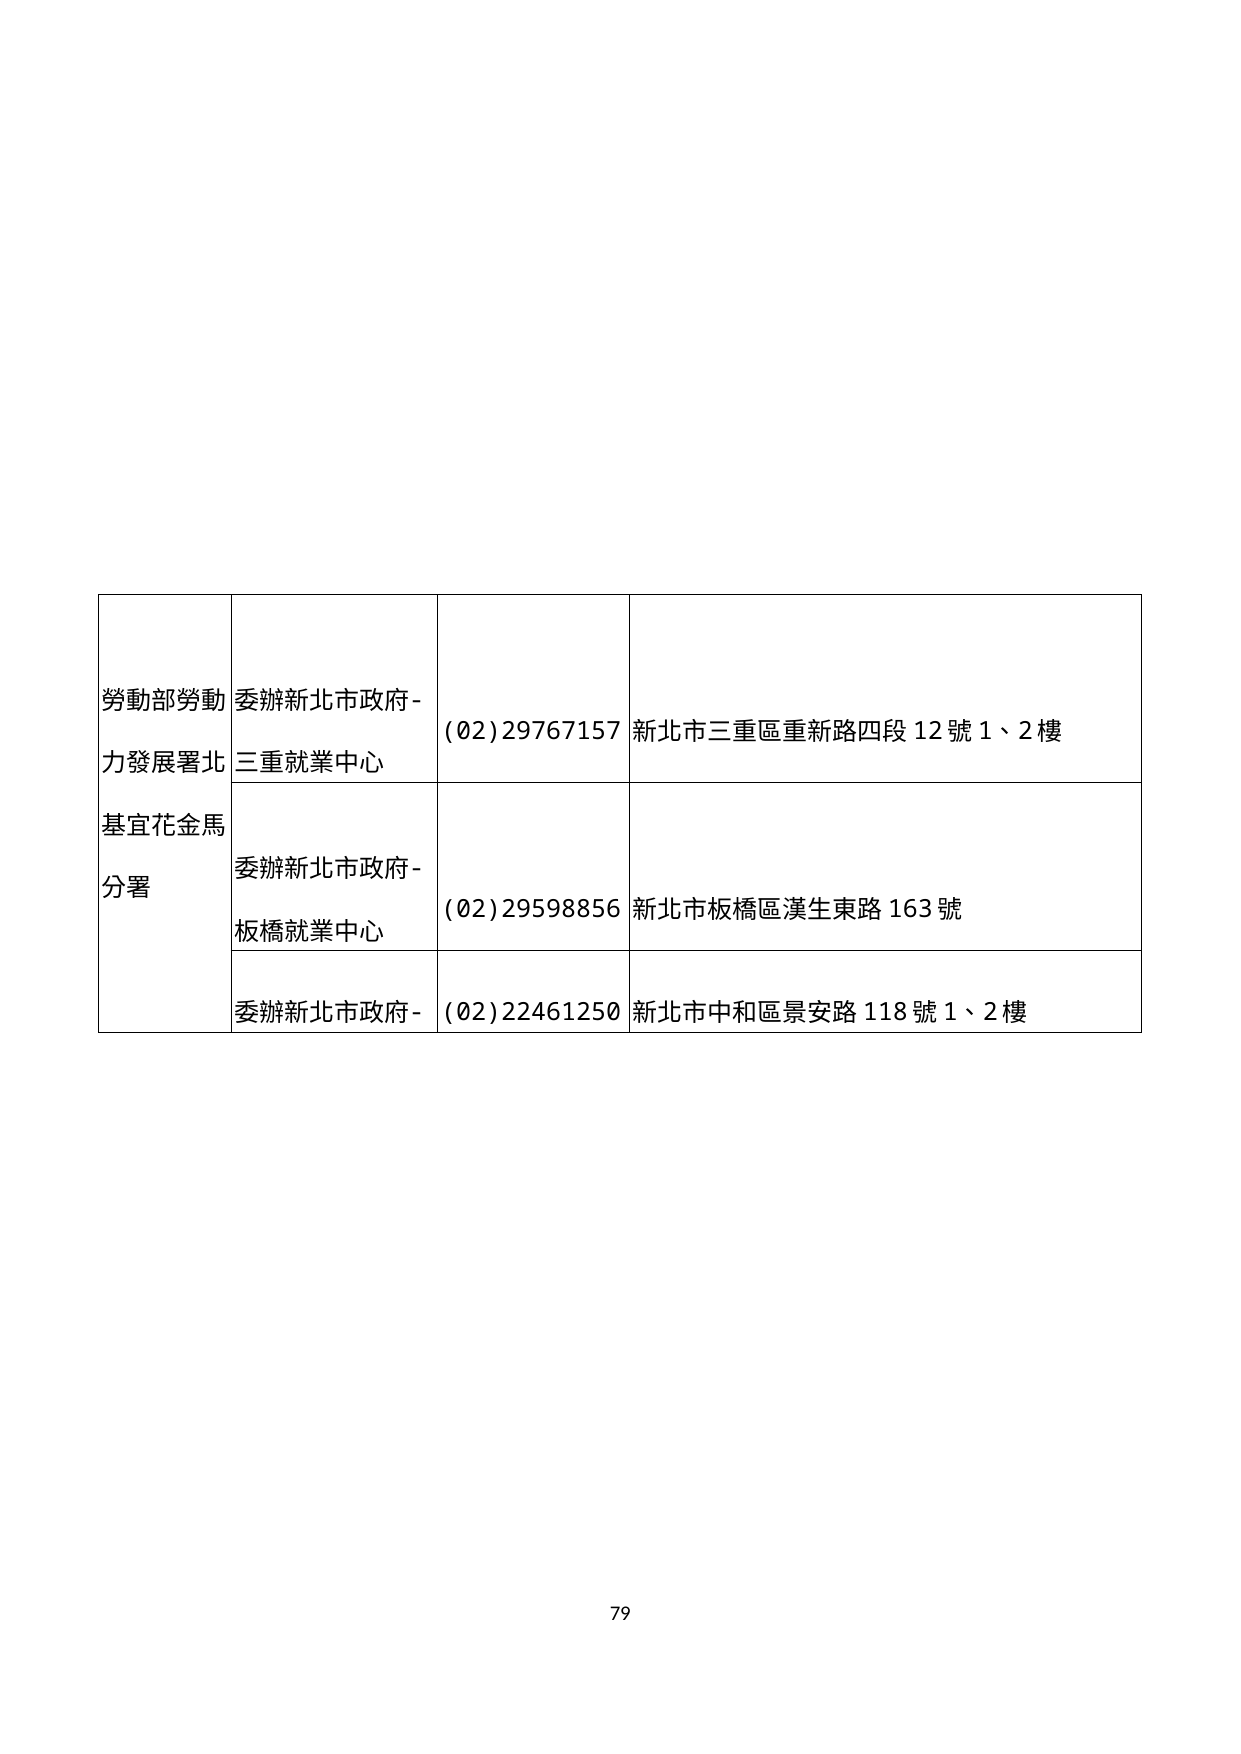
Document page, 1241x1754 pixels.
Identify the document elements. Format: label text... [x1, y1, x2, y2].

table_cell (02)29767157 [438, 595, 629, 782]
table_cell 委辦新北市政府-三重就業中心 [232, 595, 437, 782]
table_cell 委辦新北市政府- [232, 951, 437, 1032]
table_cell (02)29598856 [438, 783, 629, 950]
table_cell 新北市中和區景安路118號1、2樓 [630, 951, 1141, 1032]
table_cell 委辦新北市政府-板橋就業中心 [232, 783, 437, 950]
table_cell 新北市板橋區漢生東路163號 [630, 783, 1141, 950]
table_cell 勞動部勞動力發展署北基宜花金馬分署 [99, 595, 231, 1032]
table_cell 新北市三重區重新路四段12號1、2樓 [630, 595, 1141, 782]
table_cell (02)22461250 [438, 951, 629, 1032]
